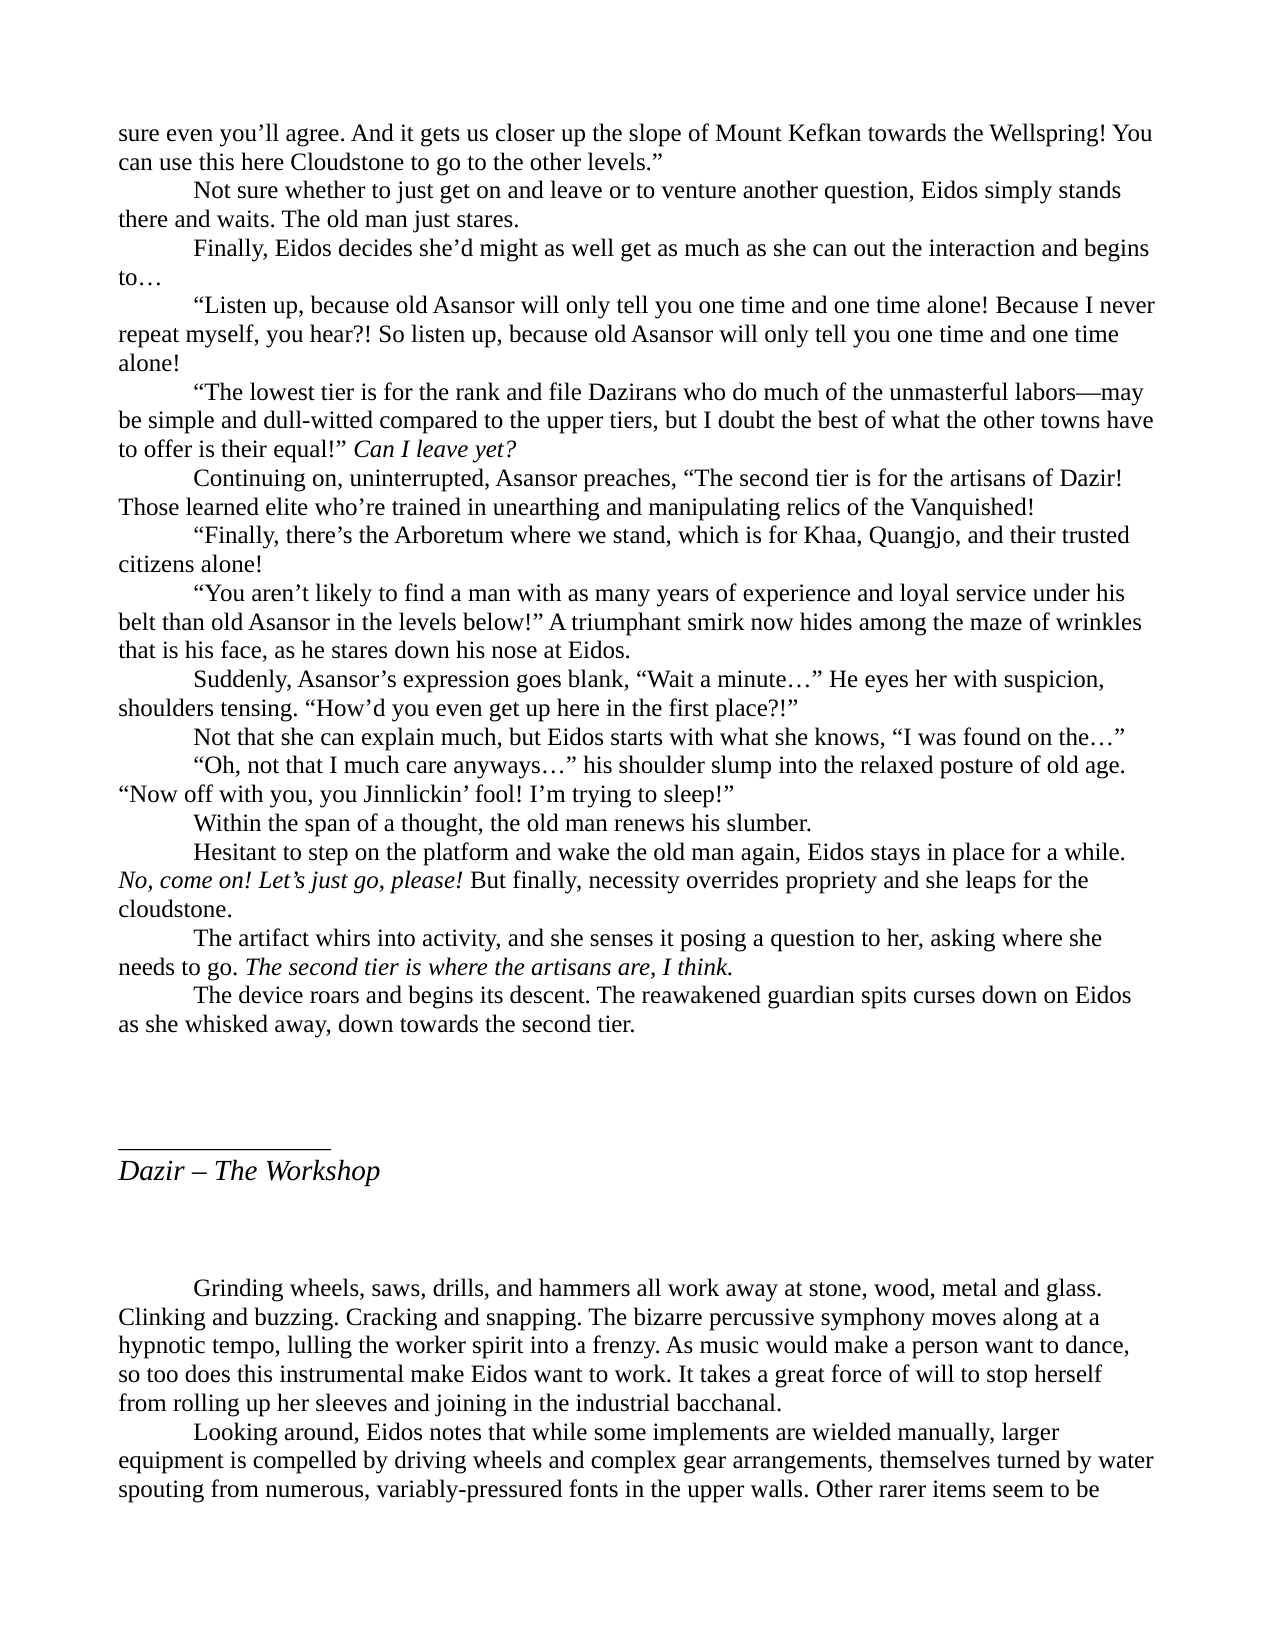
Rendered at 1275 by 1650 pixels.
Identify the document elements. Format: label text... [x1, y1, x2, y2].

text Suddenly, Asansor’s expression goes blank, “Wait a minute…” He eyes her with suspicion, shoulders tensing. “How’d you even get up here in the first place?!” [118, 664, 1157, 722]
text Finally, Eidos decides she’d might as well get as much as she can out the interaction and begins to… [118, 233, 1157, 291]
text “The lowest tier is for the rank and file Dazirans who do much of the unmasterful labors—may be simple and dull-witted compared to the upper tiers, but I doubt the best of what the other towns have to offer is their equal!” Can I leave yet? [118, 377, 1157, 463]
text “You aren’t likely to find a man with as many years of experience and loyal service under his belt than old Asansor in the levels below!” A triumphant smirk now hides among the maze of wrinkles that is his face, as he stares down his nose at Eidos. [118, 578, 1157, 664]
text Hesitant to step on the platform and wake the old man again, Eidos stays in place for a while. No, come on! Let’s just go, please! But finally, necessity overrides propriety and she leaps for the cloudstone. [118, 837, 1157, 923]
text Not sure whether to just get on and leave or to venture another question, Eidos simply stands there and waits. The old man just stares. [118, 176, 1157, 233]
text sure even you’ll agree. And it gets us closer up the slope of Mount Kefkan towards the Wellspring! You can use this here Cloudstone to go to the other levels.” [118, 118, 1157, 176]
text Looking around, Eidos notes that while some implements are wielded manually, larger equipment is compelled by driving wheels and complex gear arrangements, themselves turned by water spouting from numerous, variably-pressured fonts in the upper walls. Other rarer items seem to be [118, 1417, 1157, 1503]
text “Listen up, because old Asansor will only tell you one time and one time alone! Because I never repeat myself, you hear?! So listen up, because old Asansor will only tell you one time and one time alone! [118, 291, 1157, 377]
text “Oh, not that I much care anyways…” his shoulder slump into the relaxed posture of old age. “Now off with you, you Jinnlickin’ fool! I’m trying to sleep!” [118, 751, 1157, 808]
text _________________ [118, 1124, 1157, 1153]
text Dazir – The Workshop [118, 1153, 1157, 1187]
text Within the span of a thought, the old man renews his slumber. [118, 808, 1157, 837]
text “Finally, there’s the Arboretum where we stand, which is for Khaa, Quangjo, and their trusted citizens alone! [118, 521, 1157, 578]
text Grinding wheels, saws, drills, and hammers all work away at stone, wood, metal and glass. Clinking and buzzing. Cracking and snapping. The bizarre percussive symphony moves along at a hypnotic tempo, lulling the worker spirit into a frenzy. As music would make a person want to dance, so too does this instrumental make Eidos want to work. It takes a great force of will to stop herself from rolling up her sleeves and joining in the industrial bacchanal. [118, 1273, 1157, 1417]
text Not that she can explain much, but Eidos starts with what she knows, “I was found on the…” [118, 722, 1157, 751]
text The artifact whirs into activity, and she senses it posing a question to her, asking where she needs to go. The second tier is where the artisans are, I think. [118, 923, 1157, 981]
text The device roars and begins its descent. The reawakened guardian spits curses down on Eidos as she whisked away, down towards the second tier. [118, 981, 1157, 1038]
text Continuing on, uninterrupted, Asansor preaches, “The second tier is for the artisans of Dazir! Those learned elite who’re trained in unearthing and manipulating relics of the Vanquished! [118, 463, 1157, 521]
